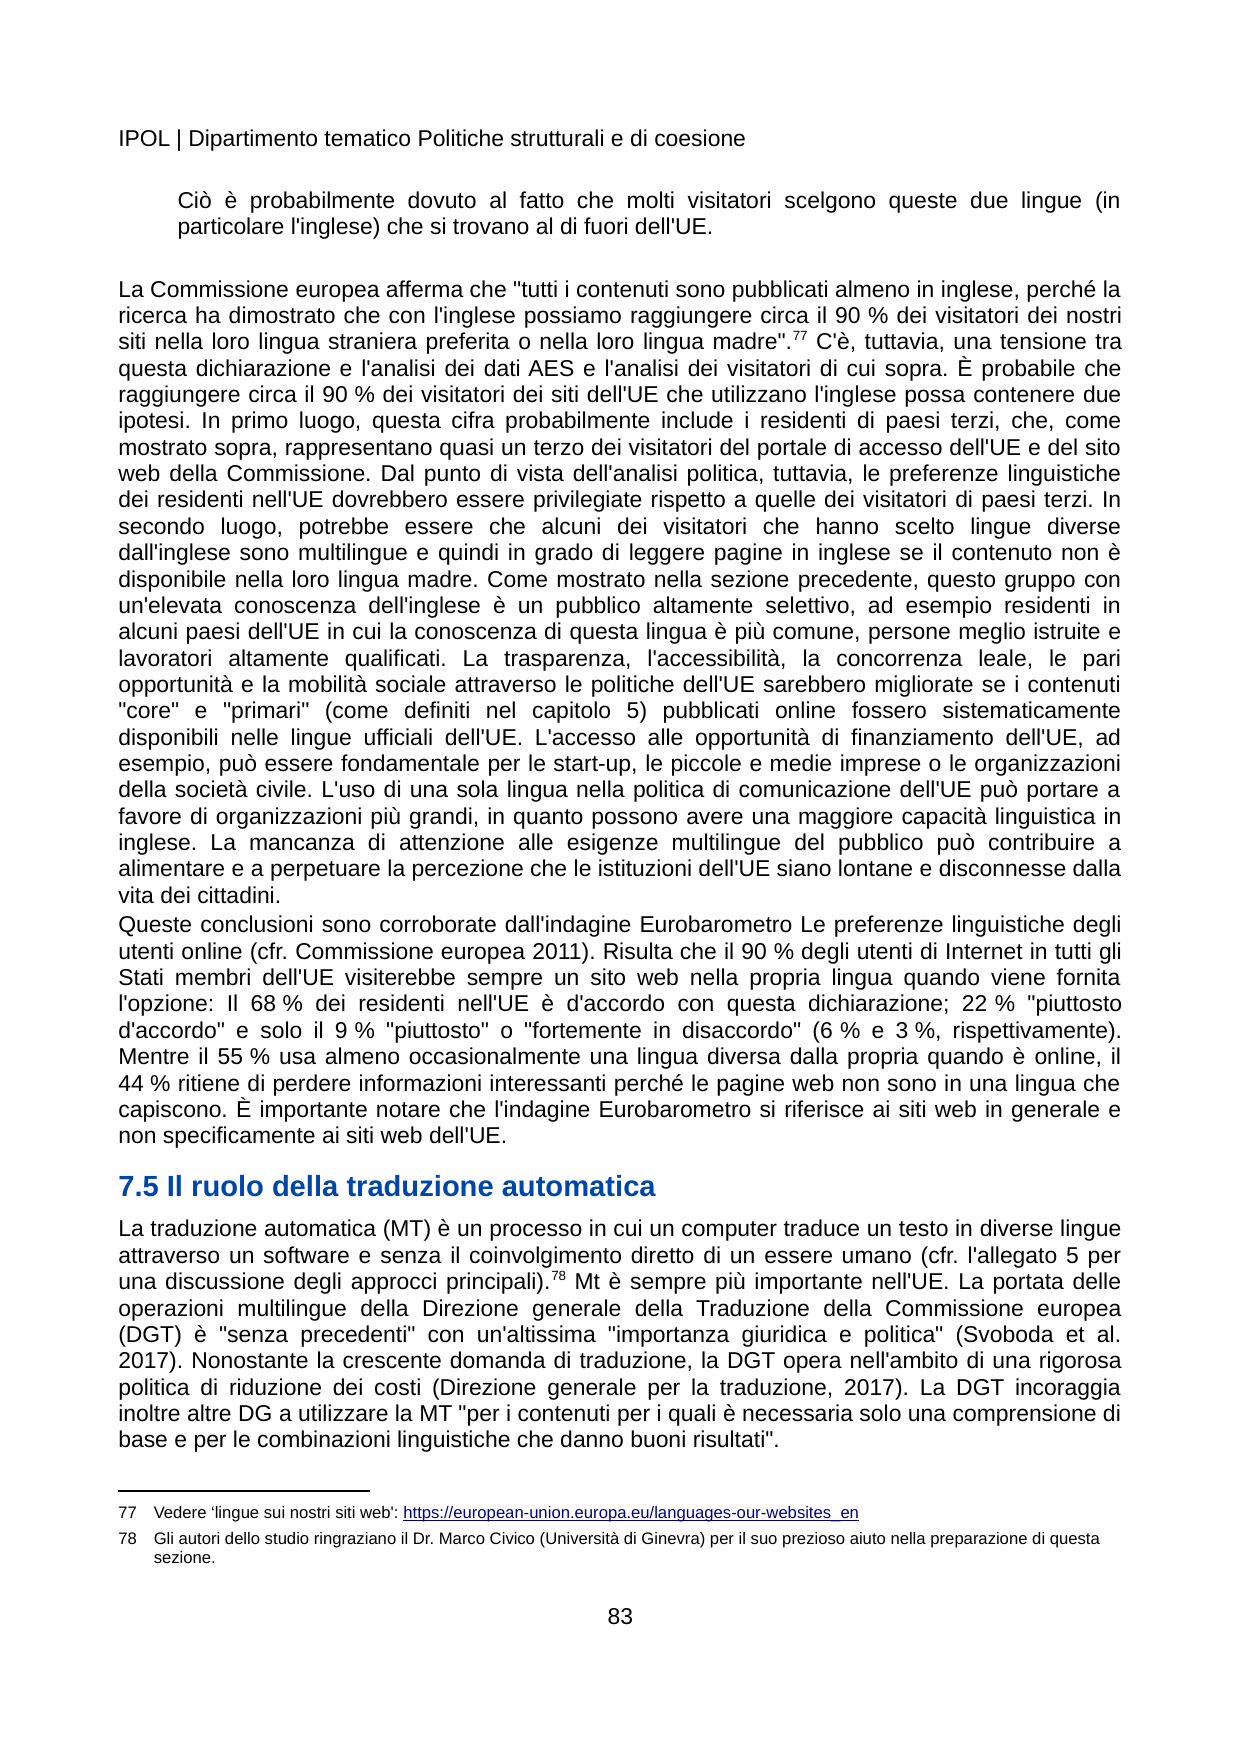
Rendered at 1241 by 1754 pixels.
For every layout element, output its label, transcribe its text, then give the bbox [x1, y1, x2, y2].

text Gli autori dello studio ringraziano il Dr. Marco Civico (Università di Ginevra) per il suo prezioso aiuto nella preparazione di questa sezione. [118, 1529, 1122, 1567]
text Queste conclusioni sono corroborate dall'indagine Eurobarometro Le preferenze linguistiche degli utenti online (cfr. Commissione europea 2011). Risulta che il 90 % degli utenti di Internet in tutti gli Stati membri dell'UE visiterebbe sempre un sito web nella propria lingua quando viene fornita l'opzione: Il 68 % dei residenti nell'UE è d'accordo con questa dichiarazione; 22 % "piuttosto d'accordo" e solo il 9 % "piuttosto" o "fortemente in disaccordo" (6 % e 3 %, rispettivamente). Mentre il 55 % usa almeno occasionalmente una lingua diversa dalla propria quando è online, il 44 % ritiene di perdere informazioni interessanti perché le pagine web non sono in una lingua che capiscono. È importante notare che l'indagine Eurobarometro si riferisce ai siti web in generale e non specificamente ai siti web dell'UE. [118, 911, 1122, 1148]
text La Commissione europea afferma che "tutti i contenuti sono pubblicati almeno in inglese, perché la ricerca ha dimostrato che con l'inglese possiamo raggiungere circa il 90 % dei visitatori dei nostri siti nella loro lingua straniera preferita o nella loro lingua madre". C'è, tuttavia, una tensione tra questa dichiarazione e l'analisi dei dati AES e l'analisi dei visitatori di cui sopra. È probabile che raggiungere circa il 90 % dei visitatori dei siti dell'UE che utilizzano l'inglese possa contenere due ipotesi. In primo luogo, questa cifra probabilmente include i residenti di paesi terzi, che, come mostrato sopra, rappresentano quasi un terzo dei visitatori del portale di accesso dell'UE e del sito web della Commissione. Dal punto di vista dell'analisi politica, tuttavia, le preferenze linguistiche dei residenti nell'UE dovrebbero essere privilegiate rispetto a quelle dei visitatori di paesi terzi. In secondo luogo, potrebbe essere che alcuni dei visitatori che hanno scelto lingue diverse dall'inglese sono multilingue e quindi in grado di leggere pagine in inglese se il contenuto non è disponibile nella loro lingua madre. Come mostrato nella sezione precedente, questo gruppo con un'elevata conoscenza dell'inglese è un pubblico altamente selettivo, ad esempio residenti in alcuni paesi dell'UE in cui la conoscenza di questa lingua è più comune, persone meglio istruite e lavoratori altamente qualificati. La trasparenza, l'accessibilità, la concorrenza leale, le pari opportunità e la mobilità sociale attraverso le politiche dell'UE sarebbero migliorate se i contenuti "core" e "primari" (come definiti nel capitolo 5) pubblicati online fossero sistematicamente disponibili nelle lingue ufficiali dell'UE. L'accesso alle opportunità di finanziamento dell'UE, ad esempio, può essere fondamentale per le start-up, le piccole e medie imprese o le organizzazioni della società civile. L'uso di una sola lingua nella politica di comunicazione dell'UE può portare a favore di organizzazioni più grandi, in quanto possono avere una maggiore capacità linguistica in inglese. La mancanza di attenzione alle esigenze multilingue del pubblico può contribuire a alimentare e a perpetuare la percezione che le istituzioni dell'UE siano lontane e disconnesse dalla vita dei cittadini. [118, 276, 1122, 908]
text Vedere ‘lingue sui nostri siti web': https://european-union.europa.eu/languages-our-websites_en [118, 1503, 1122, 1522]
subtitle 7.5 Il ruolo della traduzione automatica [118, 1169, 1122, 1203]
text La traduzione automatica (MT) è un processo in cui un computer traduce un testo in diverse lingue attraverso un software e senza il coinvolgimento diretto di un essere umano (cfr. l'allegato 5 per una discussione degli approcci principali). Mt è sempre più importante nell'UE. La portata delle operazioni multilingue della Direzione generale della Traduzione della Commissione europea (DGT) è "senza precedenti" con un'altissima "importanza giuridica e politica" (Svoboda et al. 2017). Nonostante la crescente domanda di traduzione, la DGT opera nell'ambito di una rigorosa politica di riduzione dei costi (Direzione generale per la traduzione, 2017). La DGT incoraggia inoltre altre DG a utilizzare la MT "per i contenuti per i quali è necessaria solo una comprensione di base e per le combinazioni linguistiche che danno buoni risultati". [118, 1215, 1122, 1453]
text Ciò è probabilmente dovuto al fatto che molti visitatori scelgono queste due lingue (in particolare l'inglese) che si trovano al di fuori dell'UE. [118, 187, 1122, 239]
